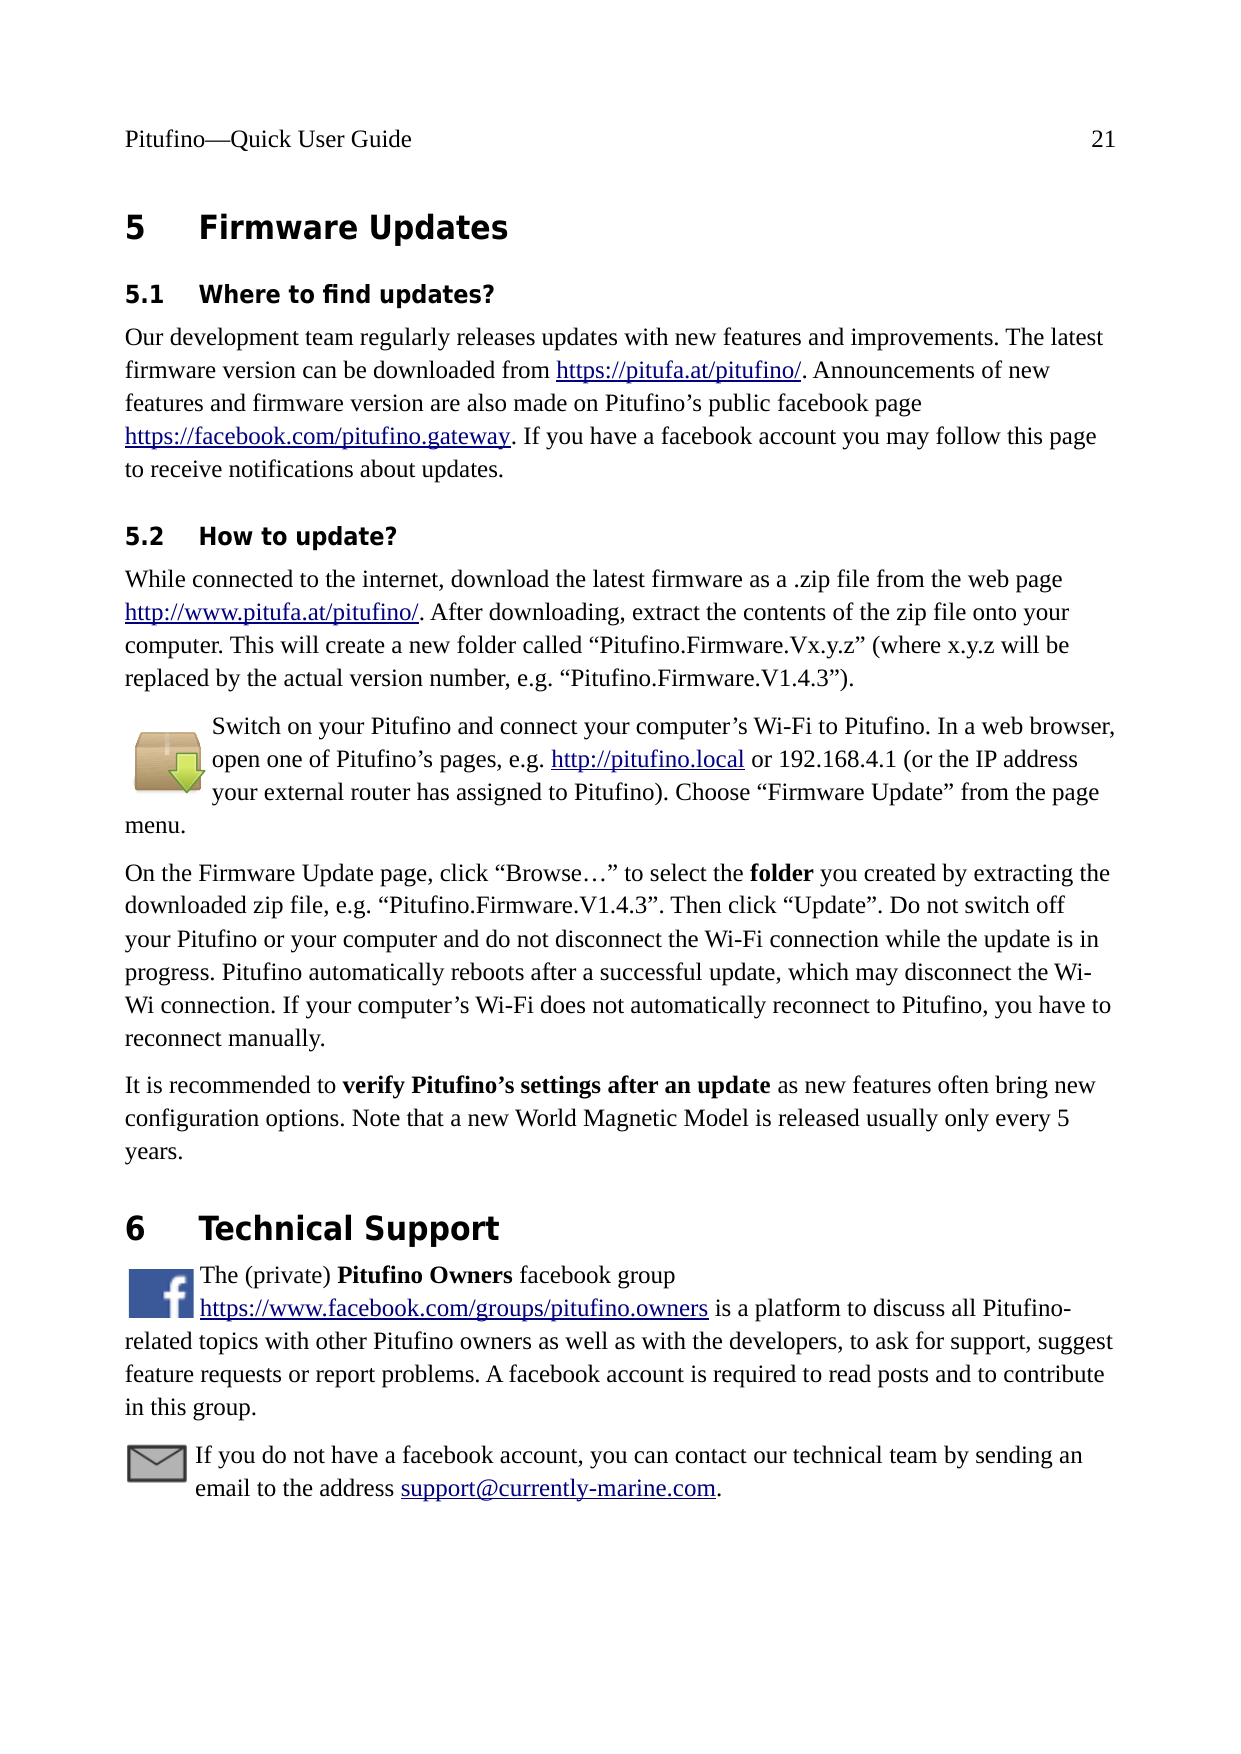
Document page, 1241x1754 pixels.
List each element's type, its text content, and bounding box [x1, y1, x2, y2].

text While connected to the internet, download the latest firmware as a .zip file from the web page http://www.pitufa.at/pitufino/. After downloading, extract the contents of the zip file onto your computer. This will create a new folder called “Pitufino.Firmware.Vx.y.z” (where x.y.z will be replaced by the actual version number, e.g. “Pitufino.Firmware.V1.4.3”). [124, 564, 1116, 692]
text Switch on your Pitufino and connect your computer’s Wi-Fi to Pitufino. In a web browser, open one of Pitufino’s pages, e.g. http://pitufino.local or 192.168.4.1 (or the IP address your external router has assigned to Pitufino). Choose “Firmware Update” from the page menu. [124, 711, 1116, 839]
subtitle Firmware Updates [124, 208, 1116, 247]
text If you do not have a facebook account, you can contact our technical team by sending an email to the address support@currently-marine.com. [124, 1440, 1116, 1502]
text The (private) Pitufino Owners facebook group https://www.facebook.com/groups/pitufino.owners is a platform to discuss all Pitufino-related topics with other Pitufino owners as well as with the developers, to ask for support, suggest feature requests or report problems. A facebook account is required to read posts and to contribute in this group. [124, 1260, 1116, 1421]
picture [128, 1269, 194, 1318]
text On the Firmware Update page, click “Browse…” to select the folder you created by extracting the downloaded zip file, e.g. “Pitufino.Firmware.V1.4.3”. Then click “Update”. Do not switch off your Pitufino or your computer and do not disconnect the Wi-Fi connection while the update is in progress. Pitufino automatically reboots after a successful update, which may disconnect the Wi-Wi connection. If your computer’s Wi-Fi does not automatically reconnect to Pitufino, you have to reconnect manually. [124, 858, 1116, 1051]
subtitle How to update? [124, 523, 1116, 552]
text Our development team regularly releases updates with new features and improvements. The latest firmware version can be downloaded from https://pitufa.at/pitufino/. Announcements of new features and firmware version are also made on Pitufino’s public facebook page https://facebook.com/pitufino.gateway. If you have a facebook account you may follow this page to receive notifications about updates. [124, 322, 1116, 483]
subtitle Where to find updates? [124, 280, 1116, 309]
subtitle Technical Support [124, 1209, 1116, 1248]
text It is recommended to verify Pitufino’s settings after an update as new features often bring new configuration options. Note that a new World Magnetic Model is released usually only every 5 years. [124, 1070, 1116, 1165]
picture [124, 1431, 189, 1496]
